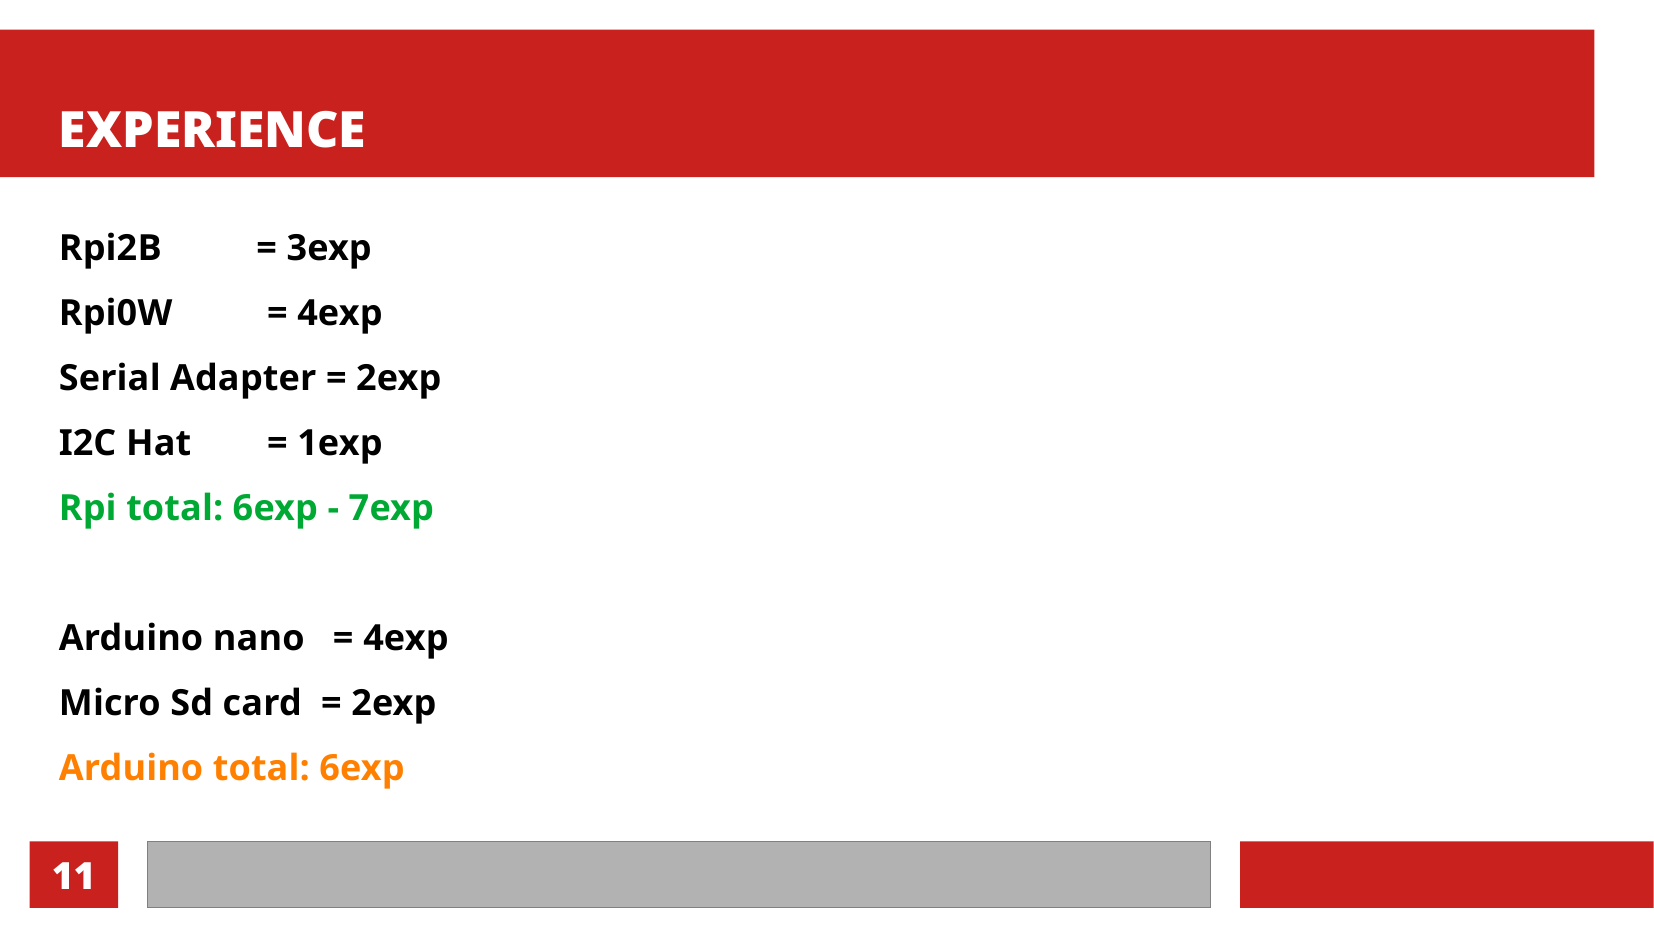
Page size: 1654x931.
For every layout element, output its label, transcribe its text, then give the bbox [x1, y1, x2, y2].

title EXPERIENCE [59, 44, 1595, 163]
list Rpi2B = 3exp Rpi0W = 4exp Serial Adapter = 2exp I2C Hat = 1exp Rpi total: 6exp - 7exp Arduino nano = 4exp Micro Sd card = 2exp Arduino total: 6exp [59, 221, 1565, 798]
